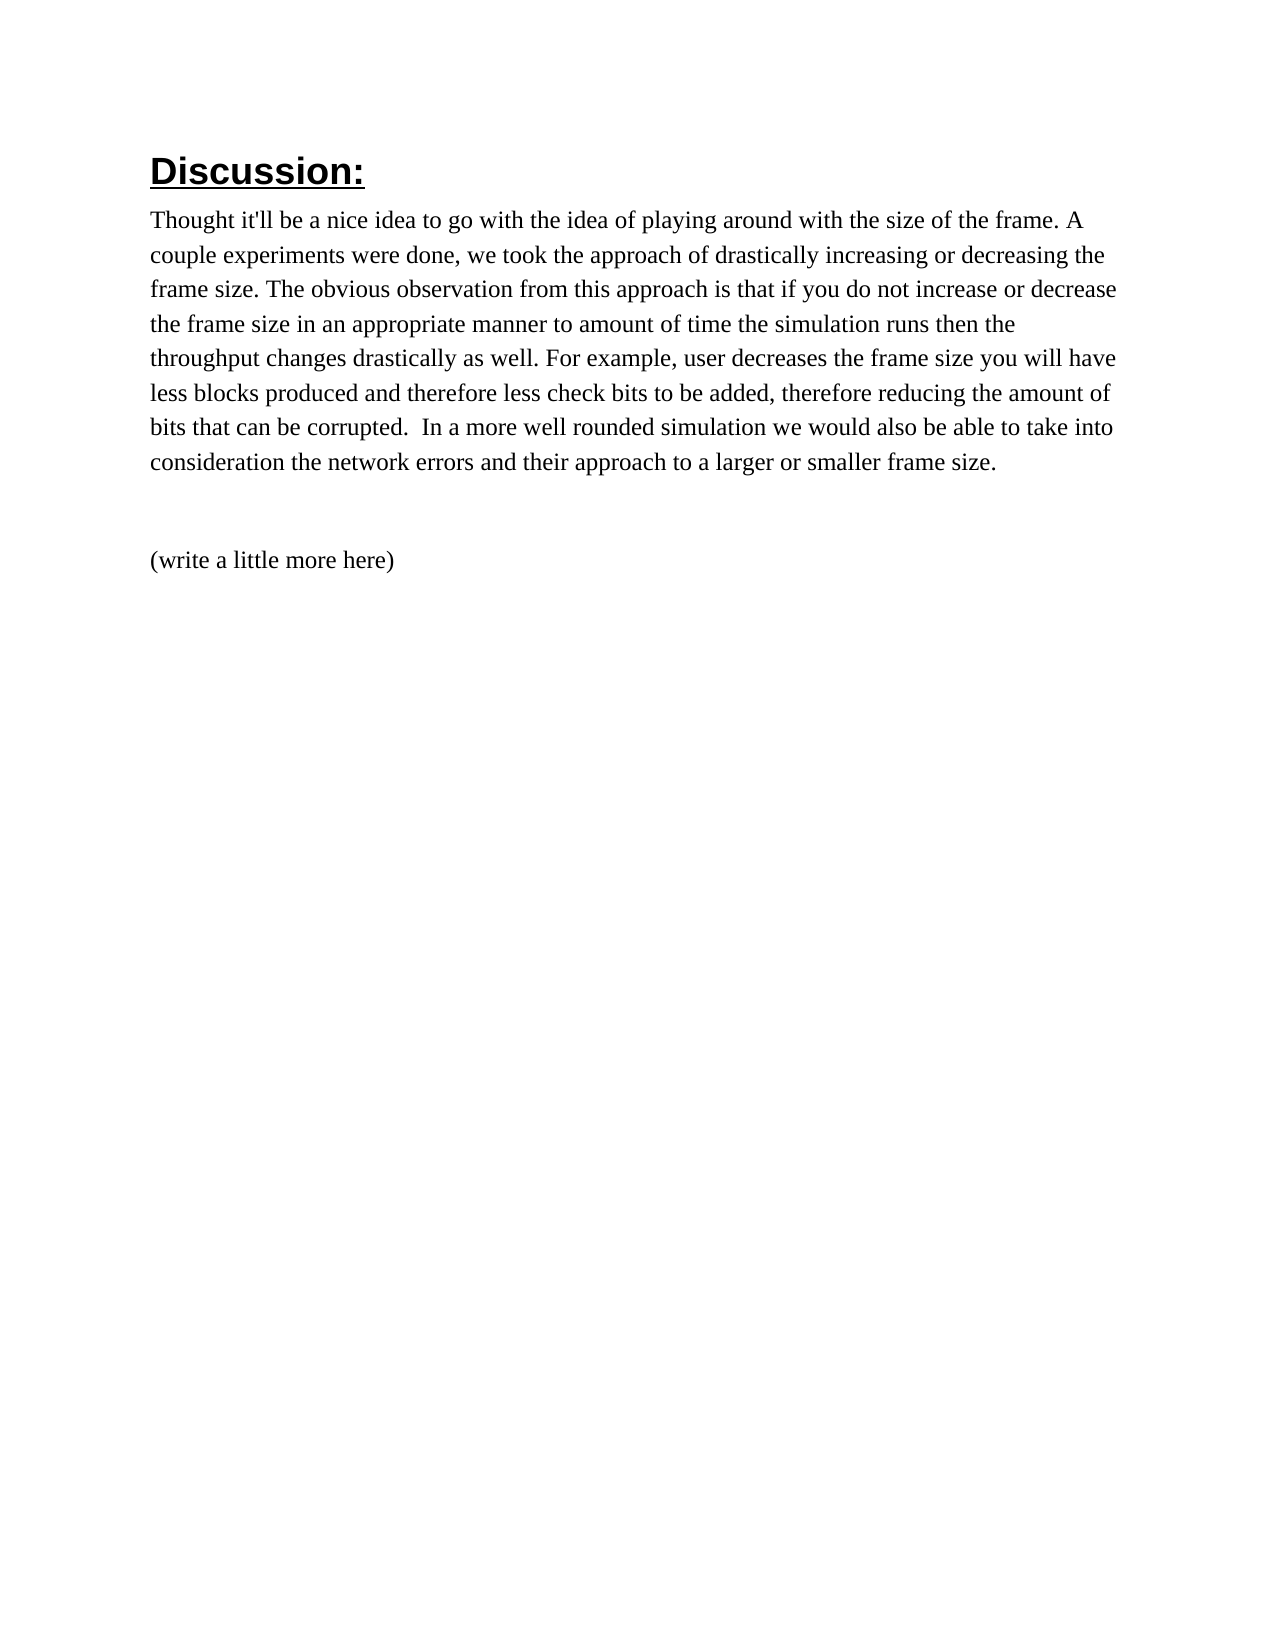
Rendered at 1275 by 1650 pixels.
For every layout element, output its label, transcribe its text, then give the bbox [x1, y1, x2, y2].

subtitle Discussion: [150, 149, 1125, 193]
text (write a little more here) [150, 545, 1125, 573]
text Thought it'll be a nice idea to go with the idea of playing around with the size of the frame. A couple experiments were done, we took the approach of drastically increasing or decreasing the frame size. The obvious observation from this approach is that if you do not increase or decrease the frame size in an appropriate manner to amount of time the simulation runs then the throughput changes drastically as well. For example, user decreases the frame size you will have less blocks produced and therefore less check bits to be added, therefore reducing the amount of bits that can be corrupted. In a more well rounded simulation we would also be able to take into consideration the network errors and their approach to a larger or smaller frame size. [150, 205, 1125, 475]
